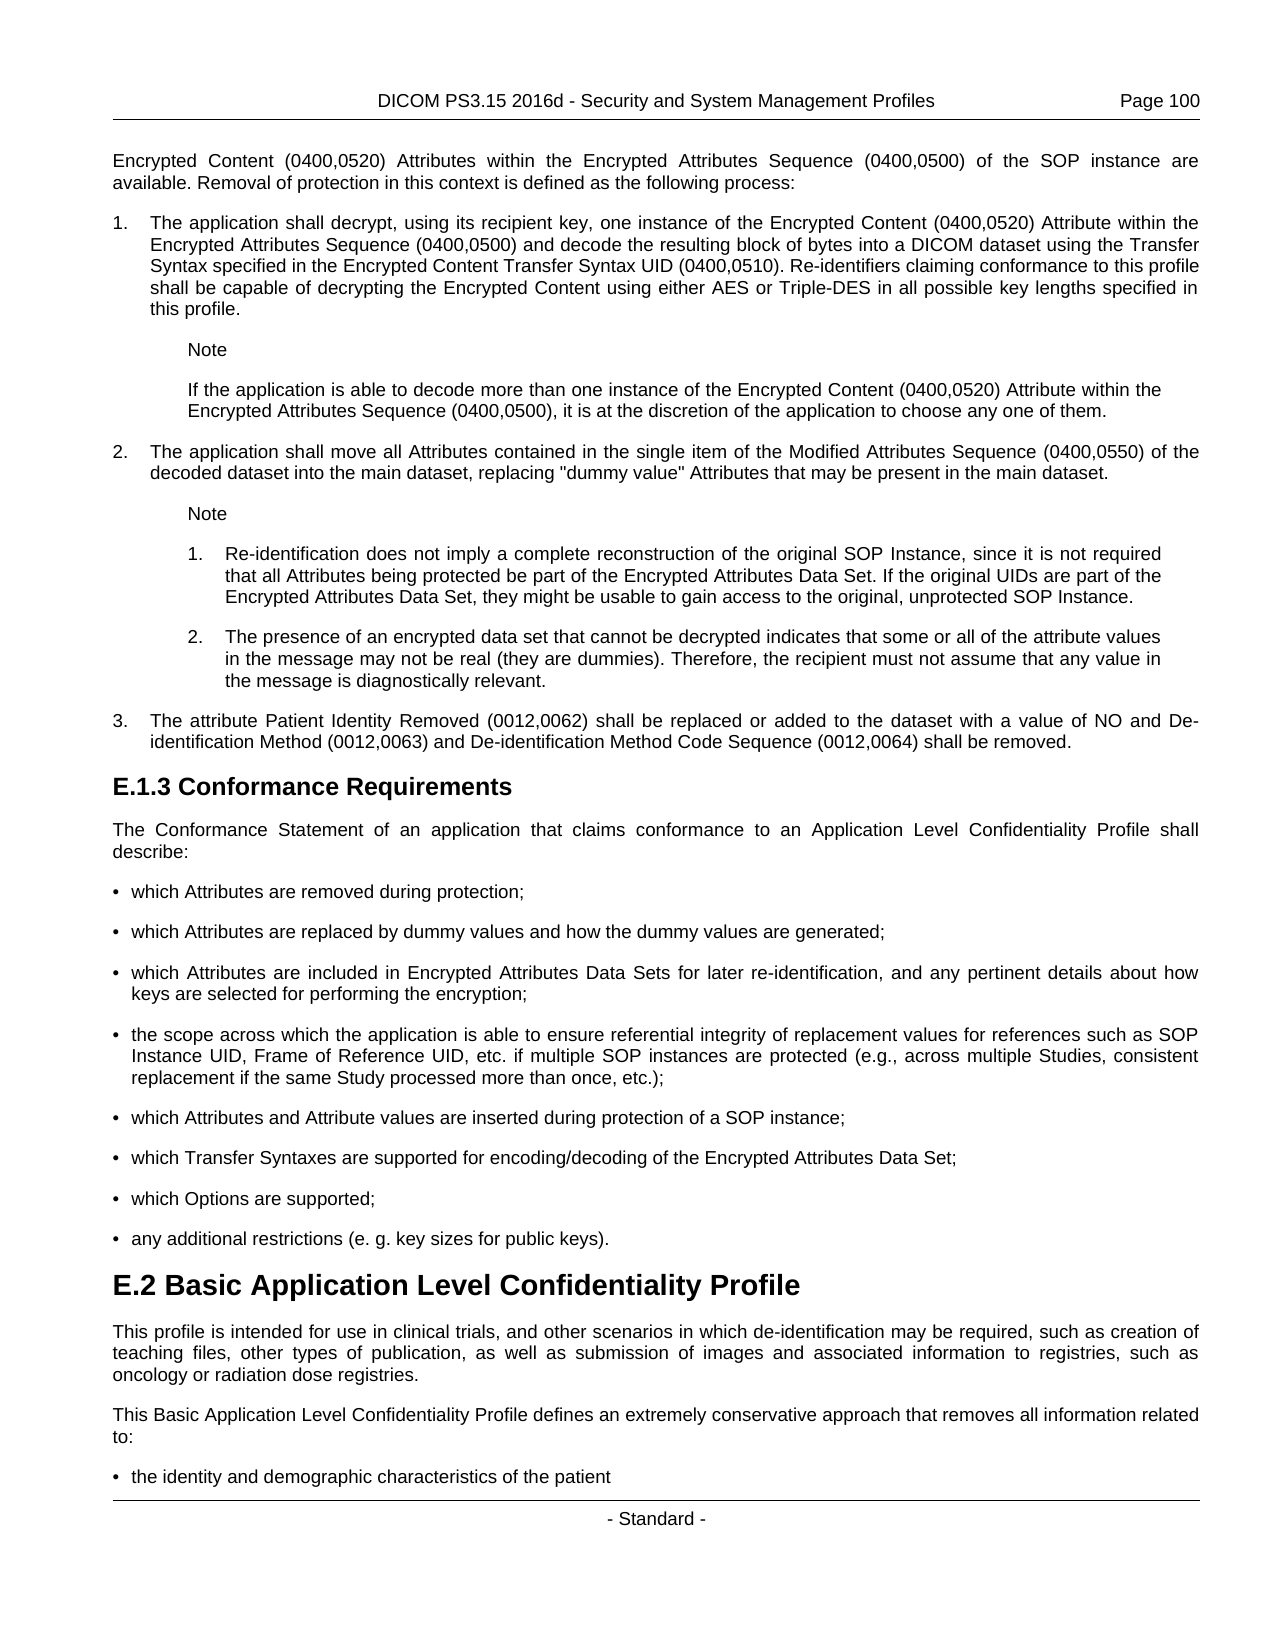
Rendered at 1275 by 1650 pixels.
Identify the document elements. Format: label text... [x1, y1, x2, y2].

list If the application is able to decode more than one instance of the Encrypted Content (0400,0520) Attribute within the Encrypted Attributes Sequence (0400,0500), it is at the discretion of the application to choose any one of them. [150, 379, 1162, 422]
list Note [150, 502, 1162, 524]
list which Attributes and Attribute values are inserted during protection of a SOP instance; [112, 1107, 1200, 1128]
text The Conformance Statement of an application that claims conformance to an Application Level Confidentiality Profile shall describe: [112, 819, 1200, 862]
list which Attributes are replaced by dummy values and how the dummy values are generated; [112, 921, 1200, 943]
list Re-identification does not imply a complete reconstruction of the original SOP Instance, since it is not required that all Attributes being protected be part of the Encrypted Attributes Data Set. If the original UIDs are part of the Encrypted Attributes Data Set, they might be usable to gain access to the original, unprotected SOP Instance. [187, 543, 1162, 607]
list which Transfer Syntaxes are supported for encoding/decoding of the Encrypted Attributes Data Set; [112, 1147, 1200, 1169]
list the scope across which the application is able to ensure referential integrity of replacement values for references such as SOP Instance UID, Frame of Reference UID, etc. if multiple SOP instances are protected (e.g., across multiple Studies, consistent replacement if the same Study processed more than once, etc.); [112, 1023, 1200, 1088]
text This profile is intended for use in clinical trials, and other scenarios in which de-identification may be required, such as creation of teaching files, other types of publication, as well as submission of images and associated information to registries, such as oncology or radiation dose registries. [112, 1320, 1200, 1385]
list the identity and demographic characteristics of the patient [112, 1466, 1200, 1487]
text This Basic Application Level Confidentiality Profile defines an extremely conservative approach that removes all information related to: [112, 1404, 1200, 1447]
text E.1.3 Conformance Requirements [112, 772, 1200, 800]
text E.2 Basic Application Level Confidentiality Profile [112, 1268, 1200, 1302]
text Encrypted Content (0400,0520) Attributes within the Encrypted Attributes Sequence (0400,0500) of the SOP instance are available. Removal of protection in this context is defined as the following process: [112, 150, 1200, 193]
list which Attributes are removed during protection; [112, 881, 1200, 902]
list The application shall move all Attributes contained in the single item of the Modified Attributes Sequence (0400,0550) of the decoded dataset into the main dataset, replacing "dummy value" Attributes that may be present in the main dataset. [112, 441, 1200, 484]
list The attribute Patient Identity Removed (0012,0062) shall be replaced or added to the dataset with a value of NO and De-identification Method (0012,0063) and De-identification Method Code Sequence (0012,0064) shall be removed. [112, 710, 1200, 753]
list The presence of an encrypted data set that cannot be decrypted indicates that some or all of the attribute values in the message may not be real (they are dummies). Therefore, the recipient must not assume that any value in the message is diagnostically relevant. [187, 626, 1162, 691]
list which Options are supported; [112, 1187, 1200, 1209]
list The application shall decrypt, using its recipient key, one instance of the Encrypted Content (0400,0520) Attribute within the Encrypted Attributes Sequence (0400,0500) and decode the resulting block of bytes into a DICOM dataset using the Transfer Syntax specified in the Encrypted Content Transfer Syntax UID (0400,0510). Re-identifiers claiming conformance to this profile shall be capable of decrypting the Encrypted Content using either AES or Triple-DES in all possible key lengths specified in this profile. [112, 212, 1200, 320]
list Note [150, 338, 1162, 360]
list which Attributes are included in Encrypted Attributes Data Sets for later re-identification, and any pertinent details about how keys are selected for performing the encryption; [112, 962, 1200, 1005]
list any additional restrictions (e. g. key sizes for public keys). [112, 1228, 1200, 1249]
